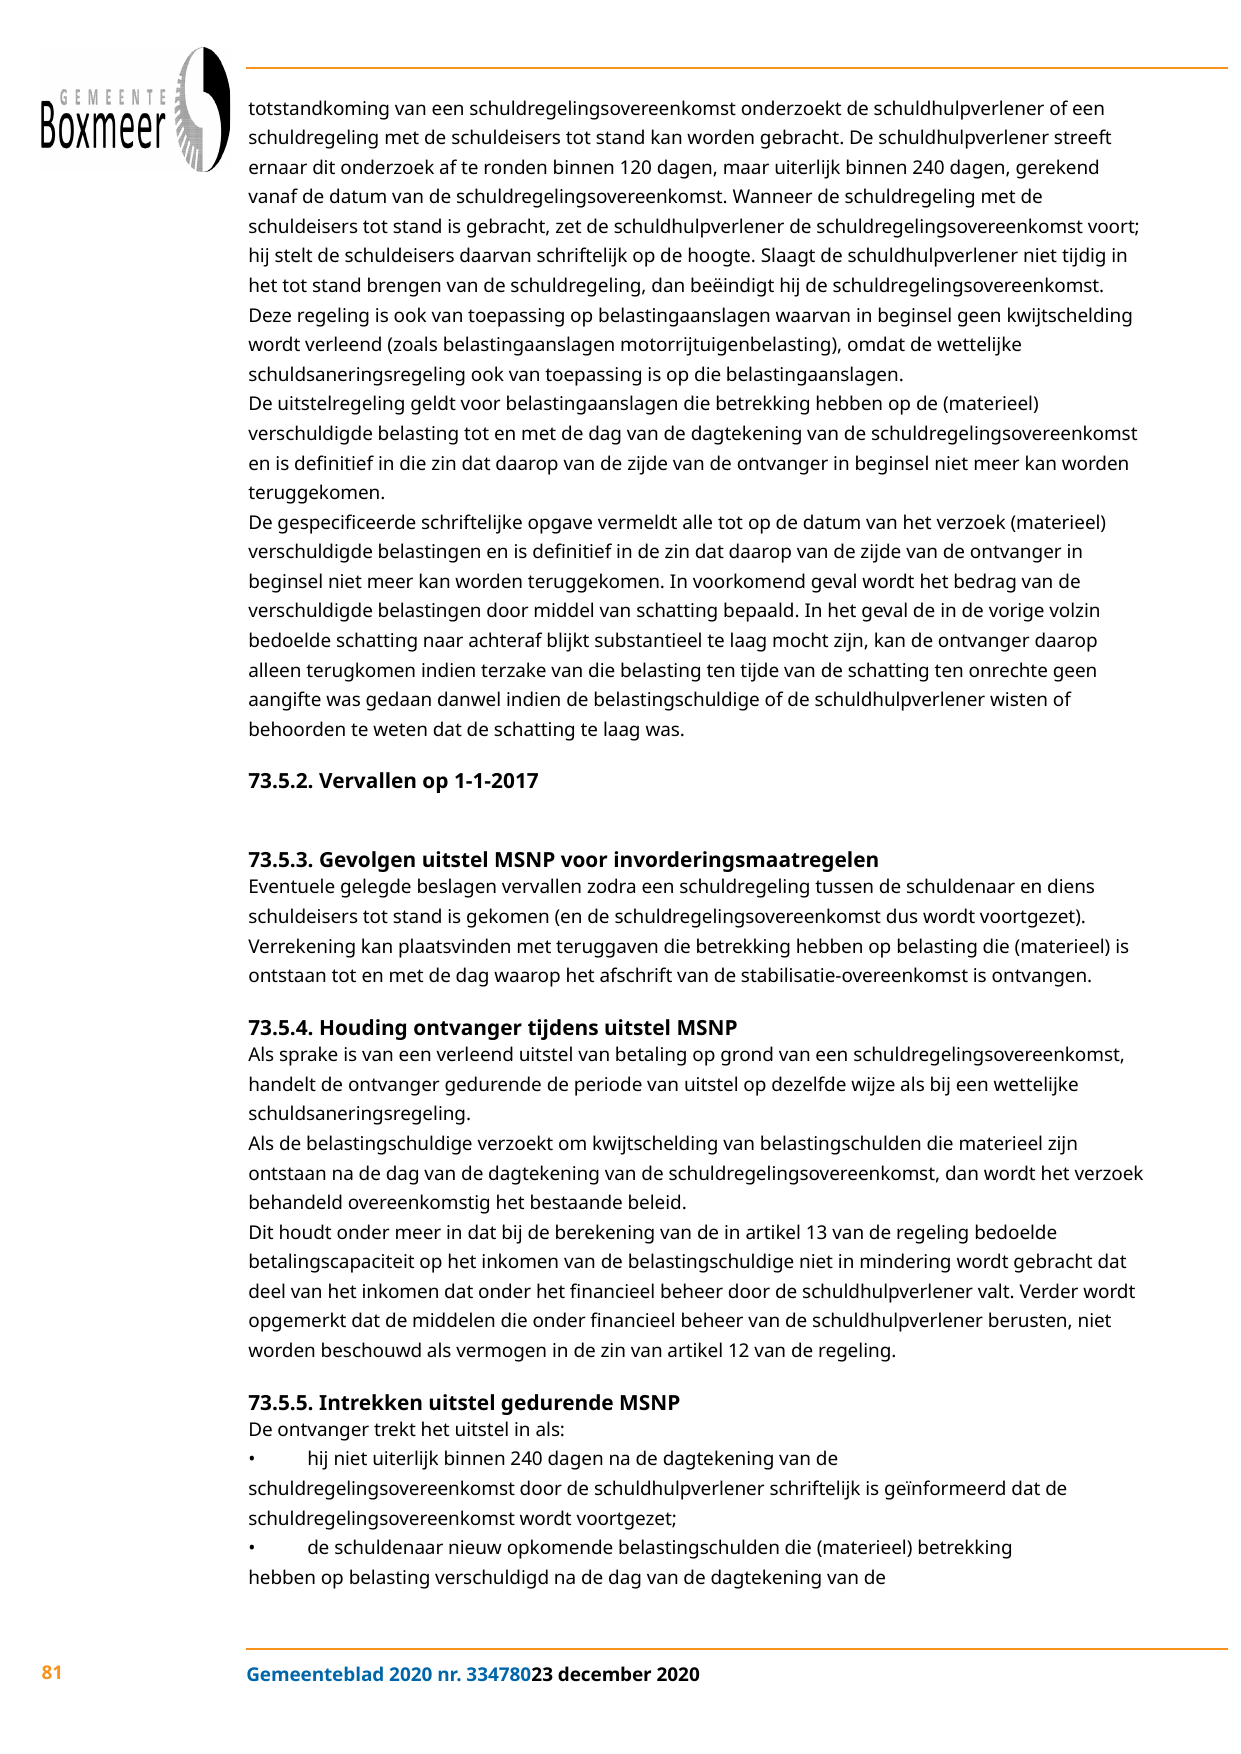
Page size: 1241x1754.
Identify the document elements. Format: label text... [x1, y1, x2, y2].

text 73.5.5. Intrekken uitstel gedurende MSNP [248, 1388, 1152, 1416]
text De ontvanger trekt het uitstel in als: [248, 1416, 1152, 1442]
text Deze regeling is ook van toepassing op belastingaanslagen waarvan in beginsel geen kwijtschelding wordt verleend (zoals belastingaanslagen motorrijtuigenbelasting), omdat de wettelijke schuldsaneringsregeling ook van toepassing is op die belastingaanslagen. [248, 302, 1152, 387]
text hebben op belasting verschuldigd na de dag van de dagtekening van de [248, 1564, 1152, 1590]
picture [41, 47, 231, 172]
text De uitstelregeling geldt voor belastingaanslagen die betrekking hebben op de (materieel) verschuldigde belasting tot en met de dag van de dagtekening van de schuldregelingsovereenkomst en is definitief in die zin dat daarop van de zijde van de ontvanger in beginsel niet meer kan worden teruggekomen. [248, 391, 1152, 505]
text Dit houdt onder meer in dat bij de berekening van de in artikel 13 van de regeling bedoelde betalingscapaciteit op het inkomen van de belastingschuldige niet in mindering wordt gebracht dat deel van het inkomen dat onder het financieel beheer door de schuldhulpverlener valt. Verder wordt opgemerkt dat de middelen die onder financieel beheer van de schuldhulpverlener berusten, niet worden beschouwd als vermogen in de zin van artikel 12 van de regeling. [248, 1219, 1152, 1363]
text schuldregelingsovereenkomst door de schuldhulpverlener schriftelijk is geïnformeerd dat de schuldregelingsovereenkomst wordt voortgezet; [248, 1475, 1152, 1531]
text De gespecificeerde schriftelijke opgave vermeldt alle tot op de datum van het verzoek (materieel) verschuldigde belastingen en is definitief in de zin dat daarop van de zijde van de ontvanger in beginsel niet meer kan worden teruggekomen. In voorkomend geval wordt het bedrag van de verschuldigde belastingen door middel van schatting bepaald. In het geval de in de vorige volzin bedoelde schatting naar achteraf blijkt substantieel te laag mocht zijn, kan de ontvanger daarop alleen terugkomen indien terzake van die belasting ten tijde van de schatting ten onrechte geen aangifte was gedaan danwel indien de belastingschuldige of de schuldhulpverlener wisten of behoorden te weten dat de schatting te laag was. [248, 509, 1152, 742]
text 73.5.3. Gevolgen uitstel MSNP voor invorderingsmaatregelen [248, 845, 1152, 874]
text Als de belastingschuldige verzoekt om kwijtschelding van belastingschulden die materieel zijn ontstaan na de dag van de dagtekening van de schuldregelingsovereenkomst, dan wordt het verzoek behandeld overeenkomstig het bestaande beleid. [248, 1130, 1152, 1215]
text Als sprake is van een verleend uitstel van betaling op grond van een schuldregelingsovereenkomst, handelt de ontvanger gedurende de periode van uitstel op dezelfde wijze als bij een wettelijke schuldsaneringsregeling. [248, 1041, 1152, 1126]
list de schuldenaar nieuw opkomende belastingschulden die (materieel) betrekking [248, 1534, 1152, 1560]
text totstandkoming van een schuldregelingsovereenkomst onderzoekt de schuldhulpverlener of een schuldregeling met de schuldeisers tot stand kan worden gebracht. De schuldhulpverlener streeft ernaar dit onderzoek af te ronden binnen 120 dagen, maar uiterlijk binnen 240 dagen, gerekend vanaf de datum van de schuldregelingsovereenkomst. Wanneer de schuldregeling met de schuldeisers tot stand is gebracht, zet de schuldhulpverlener de schuldregelingsovereenkomst voort; hij stelt de schuldeisers daarvan schriftelijk op de hoogte. Slaagt de schuldhulpverlener niet tijdig in het tot stand brengen van de schuldregeling, dan beëindigt hij de schuldregelingsovereenkomst. [248, 95, 1152, 298]
text 73.5.4. Houding ontvanger tijdens uitstel MSNP [248, 1013, 1152, 1041]
list hij niet uiterlijk binnen 240 dagen na de dagtekening van de [248, 1446, 1152, 1471]
text Eventuele gelegde beslagen vervallen zodra een schuldregeling tussen de schuldenaar en diens schuldeisers tot stand is gekomen (en de schuldregelingsovereenkomst dus wordt voortgezet). Verrekening kan plaatsvinden met teruggaven die betrekking hebben op belasting die (materieel) is ontstaan tot en met de dag waarop het afschrift van de stabilisatie-overeenkomst is ontvangen. [248, 874, 1152, 988]
text 73.5.2. Vervallen op 1-1-2017 [248, 766, 1152, 795]
